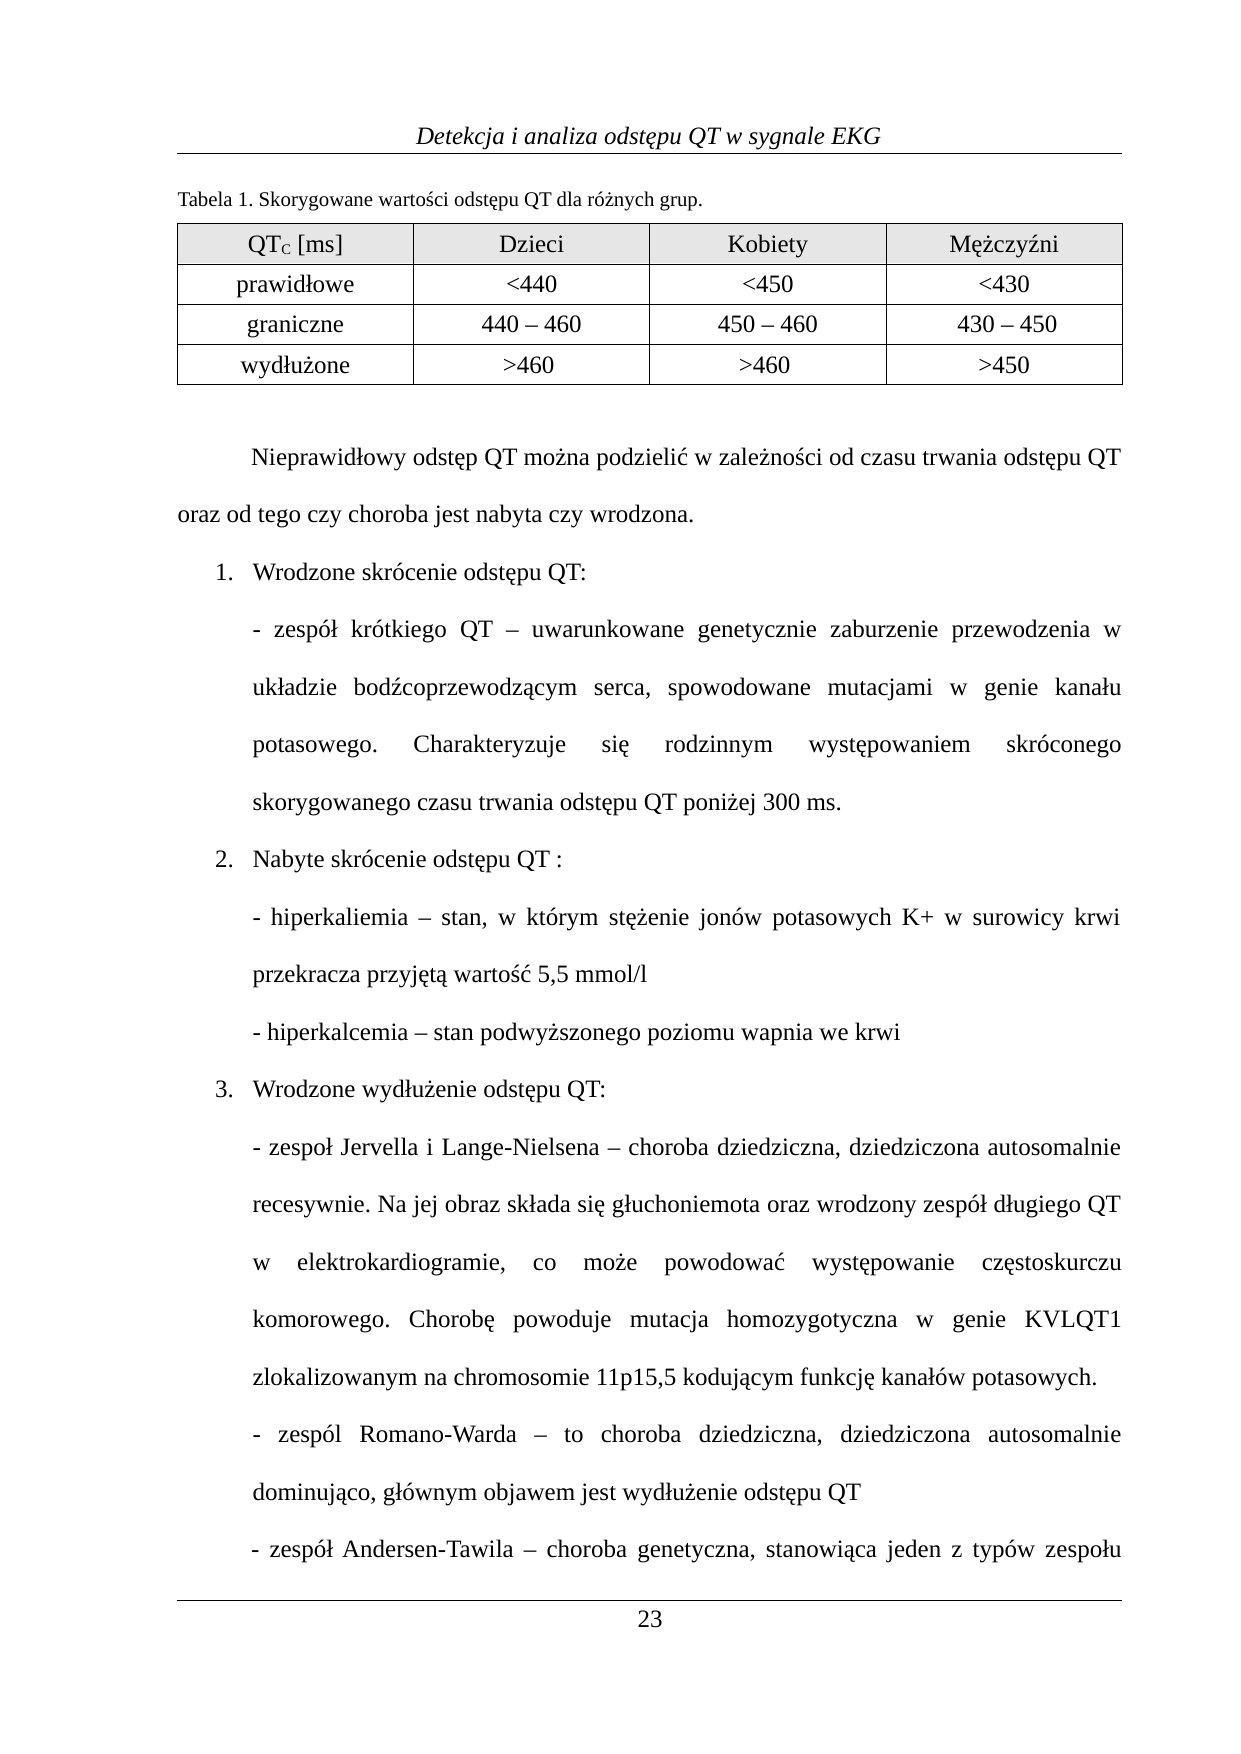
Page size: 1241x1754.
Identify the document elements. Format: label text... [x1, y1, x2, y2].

table_cell 450 – 460 [650, 305, 886, 344]
table_cell >450 [887, 345, 1122, 384]
table_cell <440 [414, 265, 649, 304]
table_cell <430 [887, 265, 1122, 304]
table_cell 440 – 460 [414, 305, 649, 344]
text Nieprawidłowy odstęp QT można podzielić w zależności od czasu trwania odstępu QT oraz od tego czy choroba jest nabyta czy wrodzona. [177, 428, 1122, 528]
list - zespół krótkiego QT – uwarunkowane genetycznie zaburzenie przewodzenia w układzie bodźcoprzewodzącym serca, spowodowane mutacjami w genie kanału potasowego. Charakteryzuje się rodzinnym występowaniem skróconego skorygowanego czasu trwania odstępu QT poniżej 300 ms. [215, 600, 1122, 816]
table_cell wydłużone [178, 345, 413, 384]
list - hiperkalcemia – stan podwyższonego poziomu wapnia we krwi [215, 1003, 1122, 1046]
text - zespół Andersen-Tawila – choroba genetyczna, stanowiąca jeden z typów zespołu [177, 1520, 1122, 1563]
table_cell prawidłowe [178, 265, 413, 304]
list Wrodzone wydłużenie odstępu QT: [215, 1060, 1122, 1103]
table_cell graniczne [178, 305, 413, 344]
text Tabela 1. Skorygowane wartości odstępu QT dla różnych grup. [177, 183, 1122, 211]
list Nabyte skrócenie odstępu QT : [215, 830, 1122, 873]
table_cell >460 [414, 345, 649, 384]
list - zespól Romano-Warda – to choroba dziedziczna, dziedziczona autosomalnie dominująco, głównym objawem jest wydłużenie odstępu QT [215, 1405, 1122, 1506]
table_header Kobiety [650, 224, 886, 263]
table_header Dzieci [414, 224, 649, 263]
table_header QTC [ms] [178, 224, 413, 263]
table_cell 430 – 450 [887, 305, 1122, 344]
table_cell <450 [650, 265, 886, 304]
list - zespoł Jervella i Lange-Nielsena – choroba dziedziczna, dziedziczona autosomalnie recesywnie. Na jej obraz składa się głuchoniemota oraz wrodzony zespół długiego QT w elektrokardiogramie, co może powodować występowanie częstoskurczu komorowego. Chorobę powoduje mutacja homozygotyczna w genie KVLQT1 zlokalizowanym na chromosomie 11p15,5 kodującym funkcję kanałów potasowych. [215, 1118, 1122, 1391]
list Wrodzone skrócenie odstępu QT: [215, 543, 1122, 586]
list - hiperkaliemia – stan, w którym stężenie jonów potasowych K+ w surowicy krwi przekracza przyjętą wartość 5,5 mmol/l [215, 888, 1122, 988]
table_header Mężczyźni [887, 224, 1122, 263]
table_cell >460 [650, 345, 886, 384]
